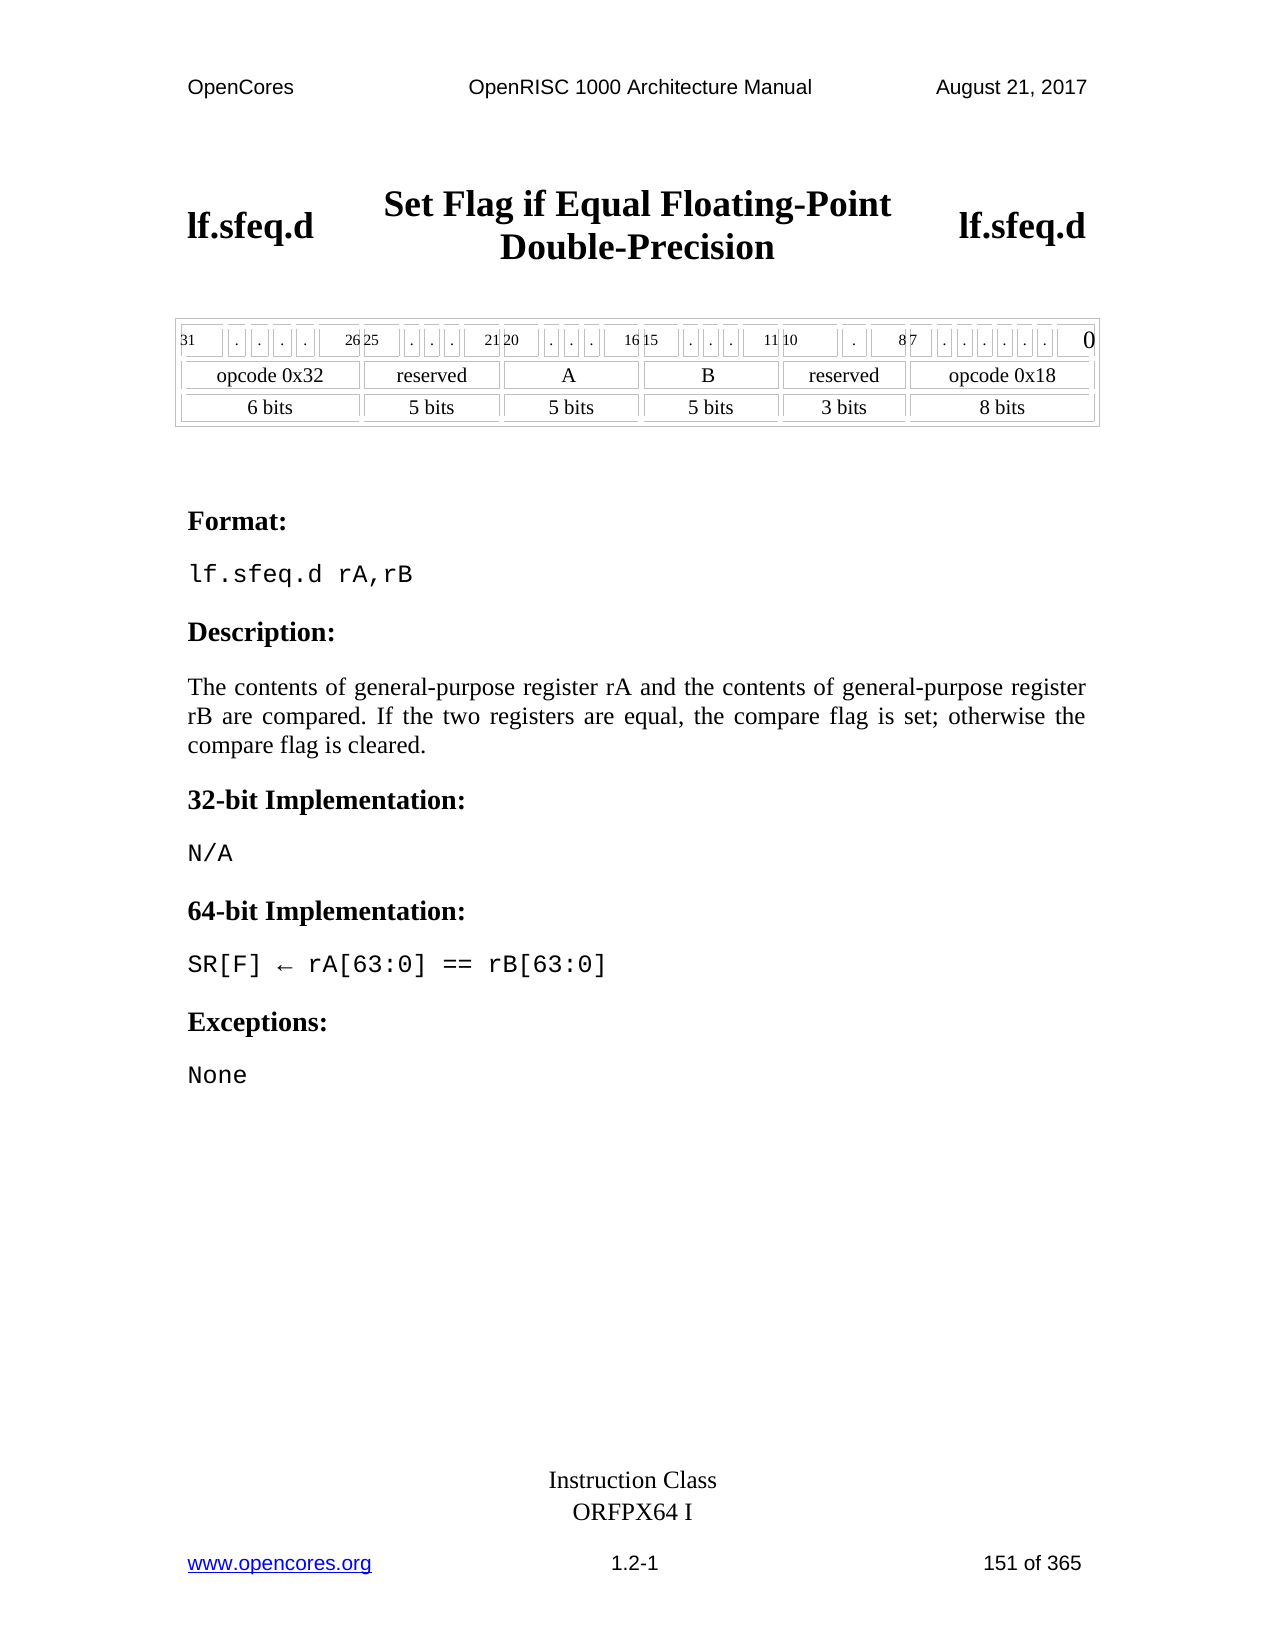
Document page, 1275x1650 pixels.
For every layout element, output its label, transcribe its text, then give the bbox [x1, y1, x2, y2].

text 32-bit Implementation: [187, 783, 1087, 816]
text SR[F] ← rA[63:0] == rB[63:0] [187, 952, 1087, 980]
text Description: [187, 615, 1087, 647]
text lf.sfeq.d rA,rB [187, 561, 1087, 590]
text Exceptions: [187, 1005, 1087, 1037]
text The contents of general-purpose register rA and the contents of general-purpose register rB are compared. If the two registers are equal, the compare flag is set; otherwise the compare flag is cleared. [187, 672, 1087, 758]
text None [187, 1062, 1087, 1091]
text 64-bit Implementation: [187, 894, 1087, 927]
text N/A [187, 841, 1087, 869]
text Format: [187, 504, 1087, 536]
